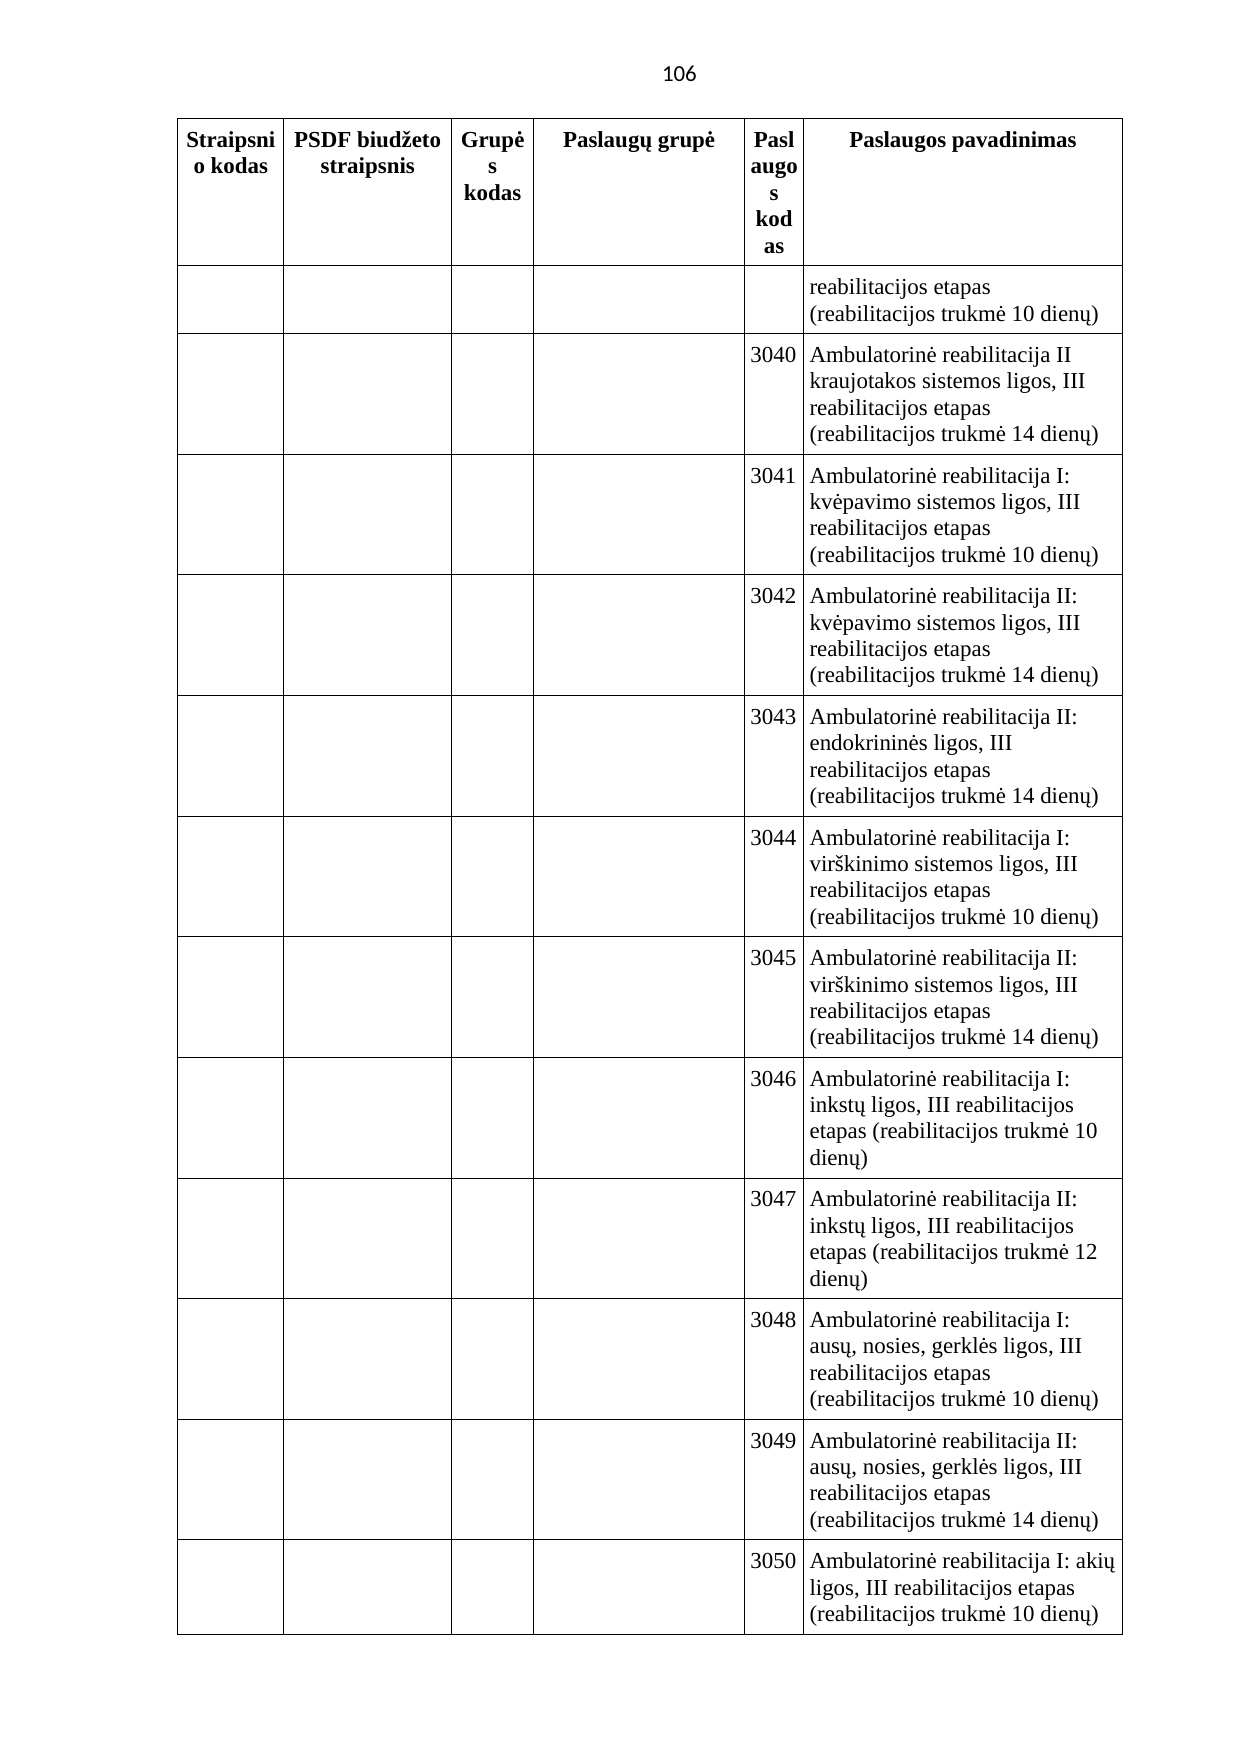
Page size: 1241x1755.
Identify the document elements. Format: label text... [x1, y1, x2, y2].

table_cell [452, 1179, 533, 1298]
table_cell [452, 575, 533, 695]
table_cell 3044 [745, 817, 803, 936]
table_header Grupės kodas [452, 119, 533, 265]
table_cell [284, 455, 451, 574]
table_cell [534, 1540, 744, 1633]
table_cell Ambulatorinė reabilitacija II: virškinimo sistemos ligos, III reabilitacijos etapas (reabilitacijos trukmė 14 dienų) [804, 937, 1122, 1057]
table_cell [178, 696, 283, 816]
table_cell [284, 575, 451, 695]
table_cell 3047 [745, 1179, 803, 1298]
table_cell [534, 1299, 744, 1419]
table_header Paslaugų grupė [534, 119, 744, 265]
table_cell [284, 334, 451, 454]
table_cell [745, 266, 803, 333]
table_cell [284, 817, 451, 936]
table_cell Ambulatorinė reabilitacija I: inkstų ligos, III reabilitacijos etapas (reabilitacijos trukmė 10 dienų) [804, 1058, 1122, 1177]
table_cell 3042 [745, 575, 803, 695]
table_cell [452, 937, 533, 1057]
table_cell [178, 455, 283, 574]
table_cell Ambulatorinė reabilitacija II: endokrininės ligos, III reabilitacijos etapas (reabilitacijos trukmė 14 dienų) [804, 696, 1122, 816]
table_cell [534, 266, 744, 333]
table_cell 3040 [745, 334, 803, 454]
table_cell [534, 696, 744, 816]
table_cell [178, 1058, 283, 1177]
table_cell reabilitacijos etapas (reabilitacijos trukmė 10 dienų) [804, 266, 1122, 333]
table_cell [178, 266, 283, 333]
table_cell [452, 1540, 533, 1633]
table_cell [452, 817, 533, 936]
table_cell [534, 575, 744, 695]
table_cell [284, 696, 451, 816]
table_cell Ambulatorinė reabilitacija II: kvėpavimo sistemos ligos, III reabilitacijos etapas (reabilitacijos trukmė 14 dienų) [804, 575, 1122, 695]
table_header Straipsnio kodas [178, 119, 283, 265]
table_cell [178, 1179, 283, 1298]
table_header PSDF biudžeto straipsnis [284, 119, 451, 265]
table_cell [284, 266, 451, 333]
table_cell Ambulatorinė reabilitacija I: kvėpavimo sistemos ligos, III reabilitacijos etapas (reabilitacijos trukmė 10 dienų) [804, 455, 1122, 574]
table_cell 3041 [745, 455, 803, 574]
table_cell [452, 266, 533, 333]
table_cell [452, 455, 533, 574]
table_cell [178, 1299, 283, 1419]
table_cell [534, 334, 744, 454]
table_cell Ambulatorinė reabilitacija II kraujotakos sistemos ligos, III reabilitacijos etapas (reabilitacijos trukmė 14 dienų) [804, 334, 1122, 454]
table_cell Ambulatorinė reabilitacija I: virškinimo sistemos ligos, III reabilitacijos etapas (reabilitacijos trukmė 10 dienų) [804, 817, 1122, 936]
table_cell 3050 [745, 1540, 803, 1633]
table_cell [452, 1299, 533, 1419]
table_cell Ambulatorinė reabilitacija II: inkstų ligos, III reabilitacijos etapas (reabilitacijos trukmė 12 dienų) [804, 1179, 1122, 1298]
table_cell Ambulatorinė reabilitacija I: ausų, nosies, gerklės ligos, III reabilitacijos etapas (reabilitacijos trukmė 10 dienų) [804, 1299, 1122, 1419]
table_cell 3045 [745, 937, 803, 1057]
table_cell [284, 1058, 451, 1177]
table_header Paslaugos kodas [745, 119, 803, 265]
table_cell [534, 1058, 744, 1177]
table_cell [452, 1420, 533, 1539]
table_cell [178, 1420, 283, 1539]
table_cell [178, 334, 283, 454]
table_cell 3049 [745, 1420, 803, 1539]
table_cell [534, 1179, 744, 1298]
table_cell [534, 455, 744, 574]
table_cell 3043 [745, 696, 803, 816]
table_cell [284, 1540, 451, 1633]
table_cell [284, 1299, 451, 1419]
table_cell [178, 817, 283, 936]
table_cell Ambulatorinė reabilitacija II: ausų, nosies, gerklės ligos, III reabilitacijos etapas (reabilitacijos trukmė 14 dienų) [804, 1420, 1122, 1539]
table_cell [284, 1179, 451, 1298]
table_cell [284, 1420, 451, 1539]
table_cell [178, 575, 283, 695]
table_cell [452, 334, 533, 454]
table_cell [178, 937, 283, 1057]
table_cell 3048 [745, 1299, 803, 1419]
table_cell [178, 1540, 283, 1633]
table_cell 3046 [745, 1058, 803, 1177]
table_cell [284, 937, 451, 1057]
table_cell [452, 1058, 533, 1177]
table_cell [534, 817, 744, 936]
table_cell [452, 696, 533, 816]
table_header Paslaugos pavadinimas [804, 119, 1122, 265]
table_cell [534, 937, 744, 1057]
table_cell [534, 1420, 744, 1539]
table_cell Ambulatorinė reabilitacija I: akių ligos, III reabilitacijos etapas (reabilitacijos trukmė 10 dienų) [804, 1540, 1122, 1633]
